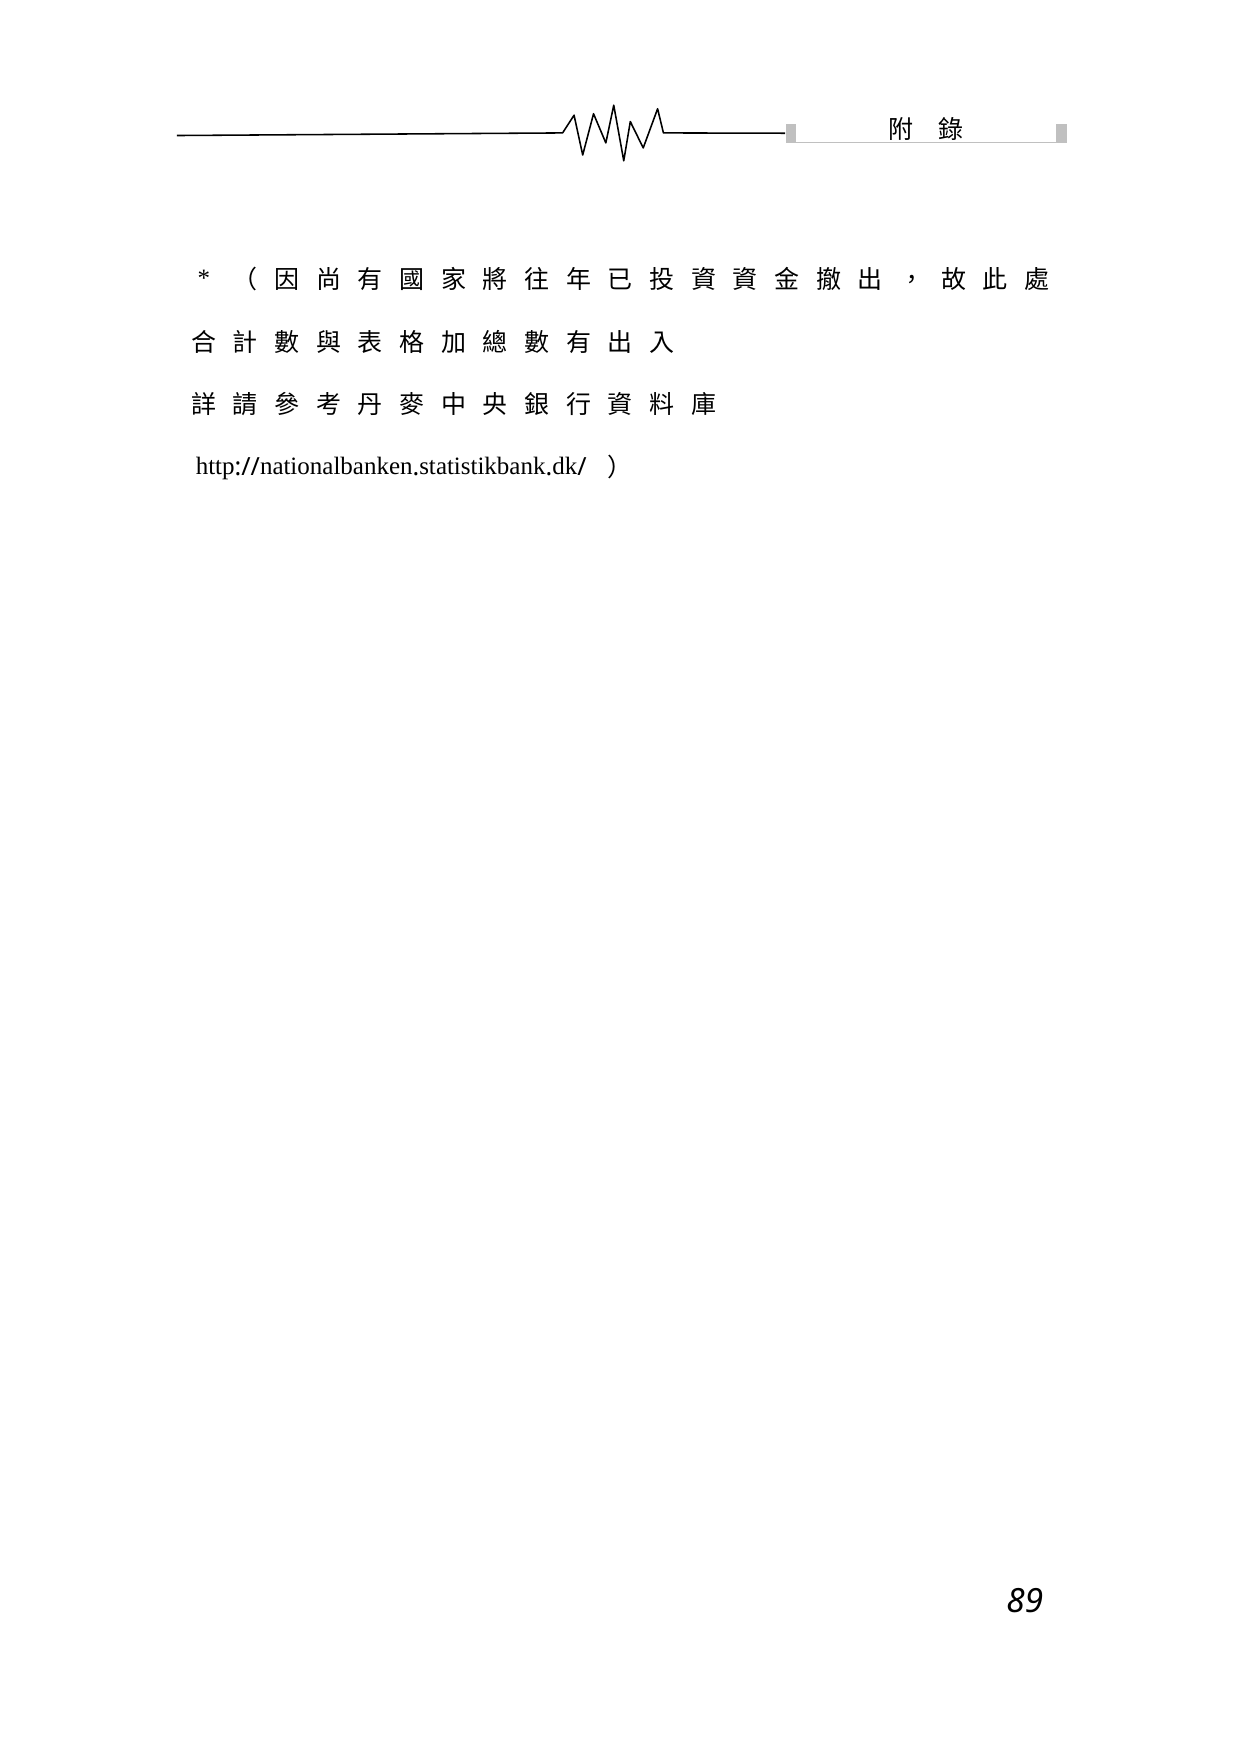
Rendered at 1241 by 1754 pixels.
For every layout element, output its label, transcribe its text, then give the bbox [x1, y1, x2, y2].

text 詳請參考丹麥中央銀行資料庫 http://nationalbanken.statistikbank.dk/） [183, 361, 1058, 486]
text *（因尚有國家將往年已投資資金撤出，故此處合計數與表格加總數有出入 [183, 236, 1058, 361]
